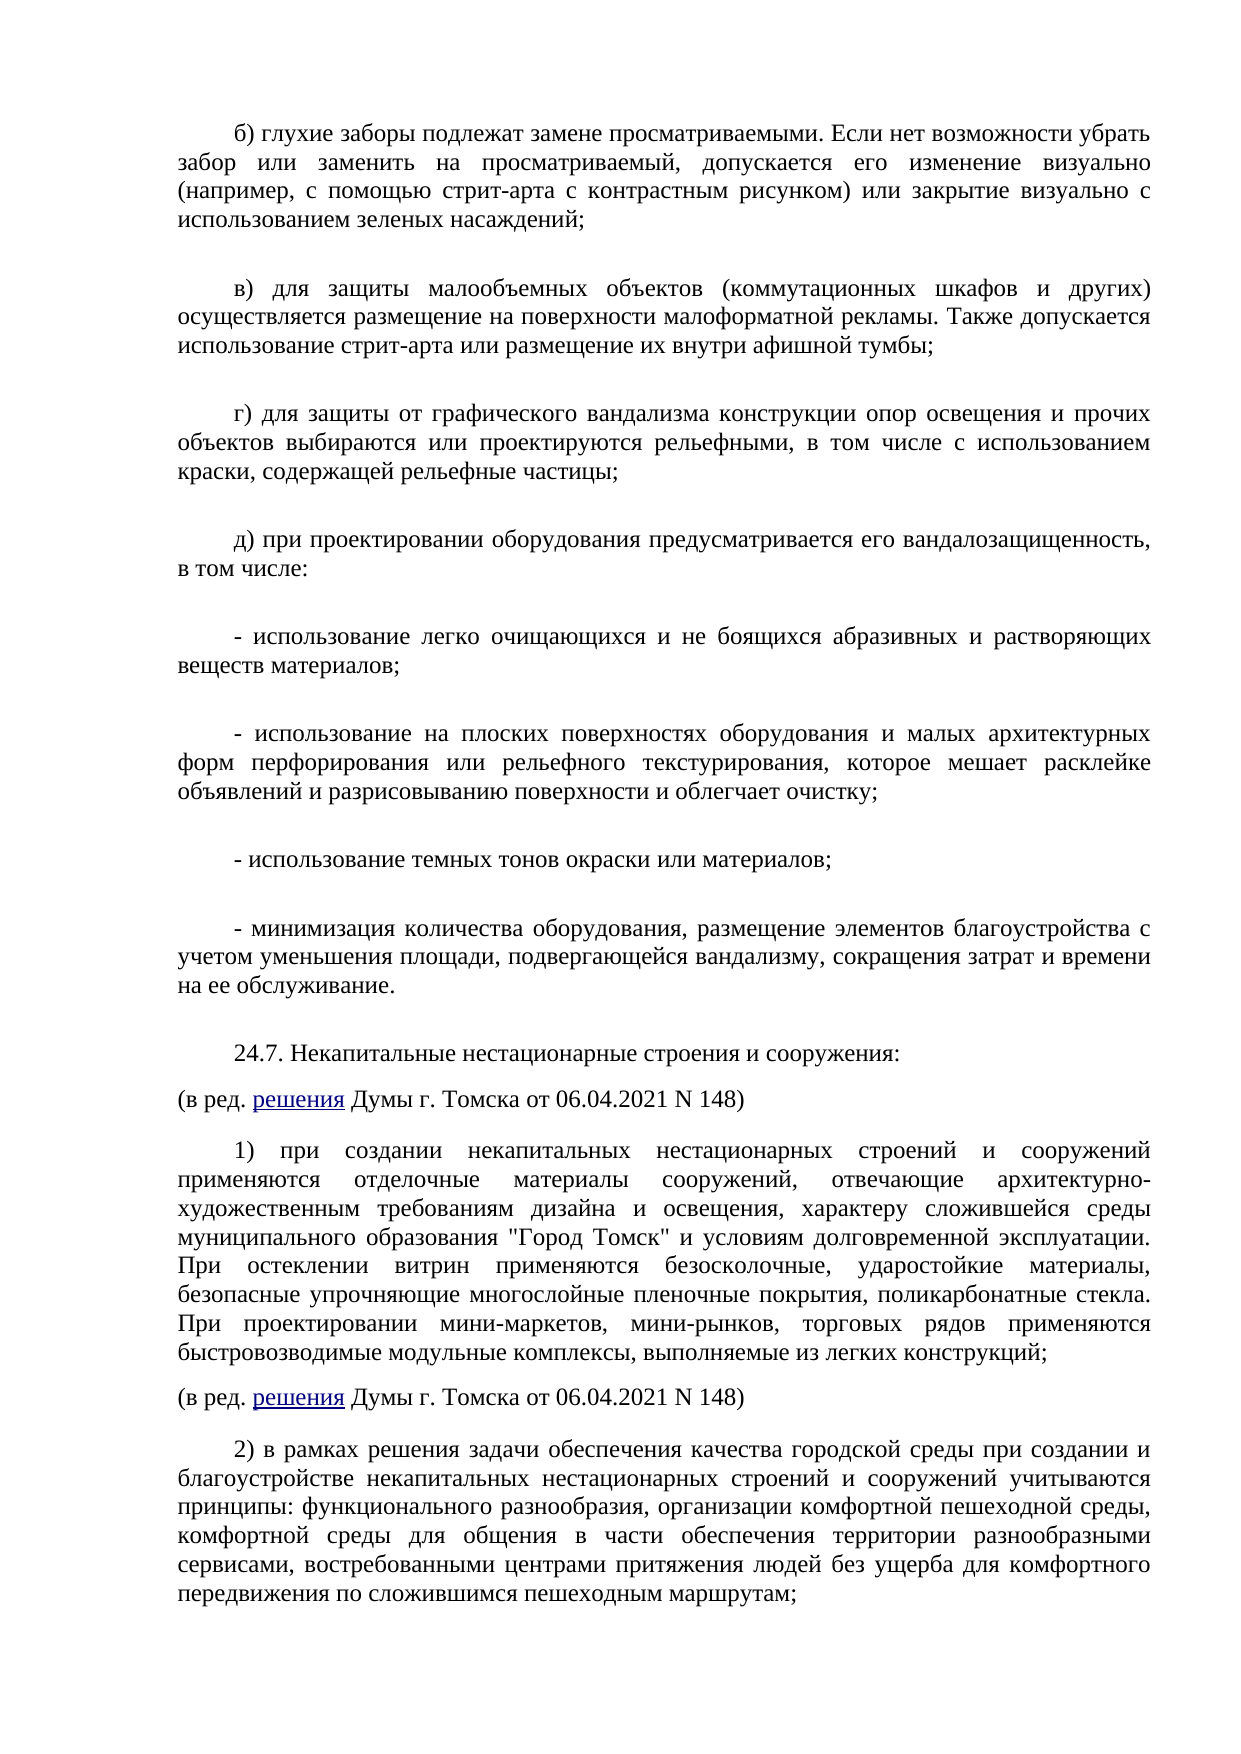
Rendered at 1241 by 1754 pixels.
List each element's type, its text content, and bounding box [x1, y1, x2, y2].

text - использование на плоских поверхностях оборудования и малых архитектурных форм перфорирования или рельефного текстурирования, которое мешает расклейке объявлений и разрисовыванию поверхности и облегчает очистку; [177, 718, 1152, 805]
text 2) в рамках решения задачи обеспечения качества городской среды при создании и благоустройстве некапитальных нестационарных строений и сооружений учитываются принципы: функционального разнообразия, организации комфортной пешеходной среды, комфортной среды для общения в части обеспечения территории разнообразными сервисами, востребованными центрами притяжения людей без ущерба для комфортного передвижения по сложившимся пешеходным маршрутам; [177, 1434, 1152, 1606]
text г) для защиты от графического вандализма конструкции опор освещения и прочих объектов выбираются или проектируются рельефными, в том числе с использованием краски, содержащей рельефные частицы; [177, 398, 1152, 485]
text (в ред. решения Думы г. Томска от 06.04.2021 N 148) [177, 1084, 1152, 1113]
text 1) при создании некапитальных нестационарных строений и сооружений применяются отделочные материалы сооружений, отвечающие архитектурно-художественным требованиям дизайна и освещения, характеру сложившейся среды муниципального образования "Город Томск" и условиям долговременной эксплуатации. При остеклении витрин применяются безосколочные, ударостойкие материалы, безопасные упрочняющие многослойные пленочные покрытия, поликарбонатные стекла. При проектировании мини-маркетов, мини-рынков, торговых рядов применяются быстровозводимые модульные комплексы, выполняемые из легких конструкций; [177, 1136, 1152, 1366]
text б) глухие заборы подлежат замене просматриваемыми. Если нет возможности убрать забор или заменить на просматриваемый, допускается его изменение визуально (например, с помощью стрит-арта с контрастным рисунком) или закрытие визуально с использованием зеленых насаждений; [177, 118, 1152, 233]
text д) при проектировании оборудования предусматривается его вандалозащищенность, в том числе: [177, 524, 1152, 582]
text - использование темных тонов окраски или материалов; [177, 844, 1152, 873]
text - минимизация количества оборудования, размещение элементов благоустройства с учетом уменьшения площади, подвергающейся вандализму, сокращения затрат и времени на ее обслуживание. [177, 913, 1152, 999]
text 24.7. Некапитальные нестационарные строения и сооружения: [177, 1038, 1152, 1067]
text - использование легко очищающихся и не боящихся абразивных и растворяющих веществ материалов; [177, 621, 1152, 679]
text в) для защиты малообъемных объектов (коммутационных шкафов и других) осуществляется размещение на поверхности малоформатной рекламы. Также допускается использование стрит-арта или размещение их внутри афишной тумбы; [177, 273, 1152, 359]
text (в ред. решения Думы г. Томска от 06.04.2021 N 148) [177, 1382, 1152, 1411]
